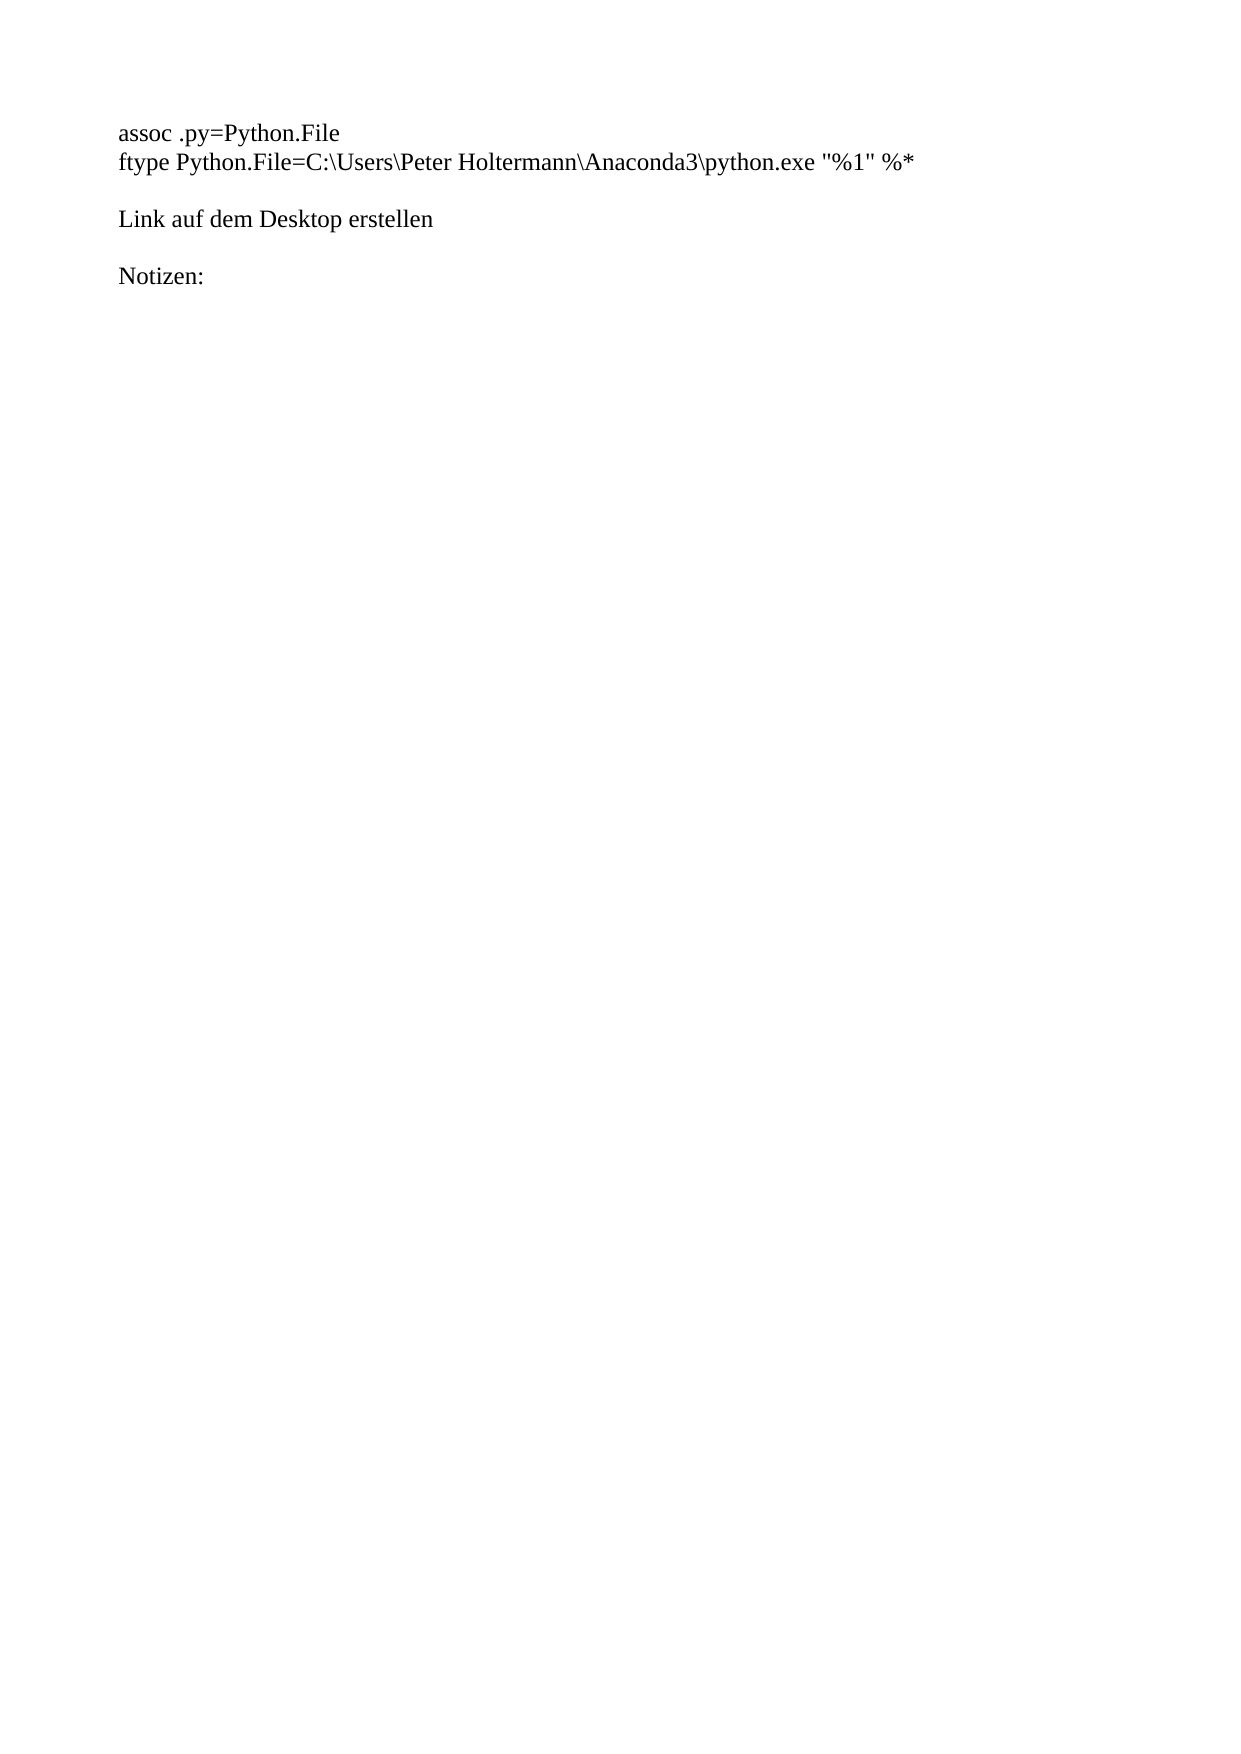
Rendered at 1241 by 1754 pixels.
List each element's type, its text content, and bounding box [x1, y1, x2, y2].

text ftype Python.File=C:\Users\Peter Holtermann\Anaconda3\python.exe "%1" %* [118, 147, 1122, 176]
text Notizen: [118, 261, 1122, 290]
text Link auf dem Desktop erstellen [118, 204, 1122, 233]
text assoc .py=Python.File [118, 118, 1122, 147]
